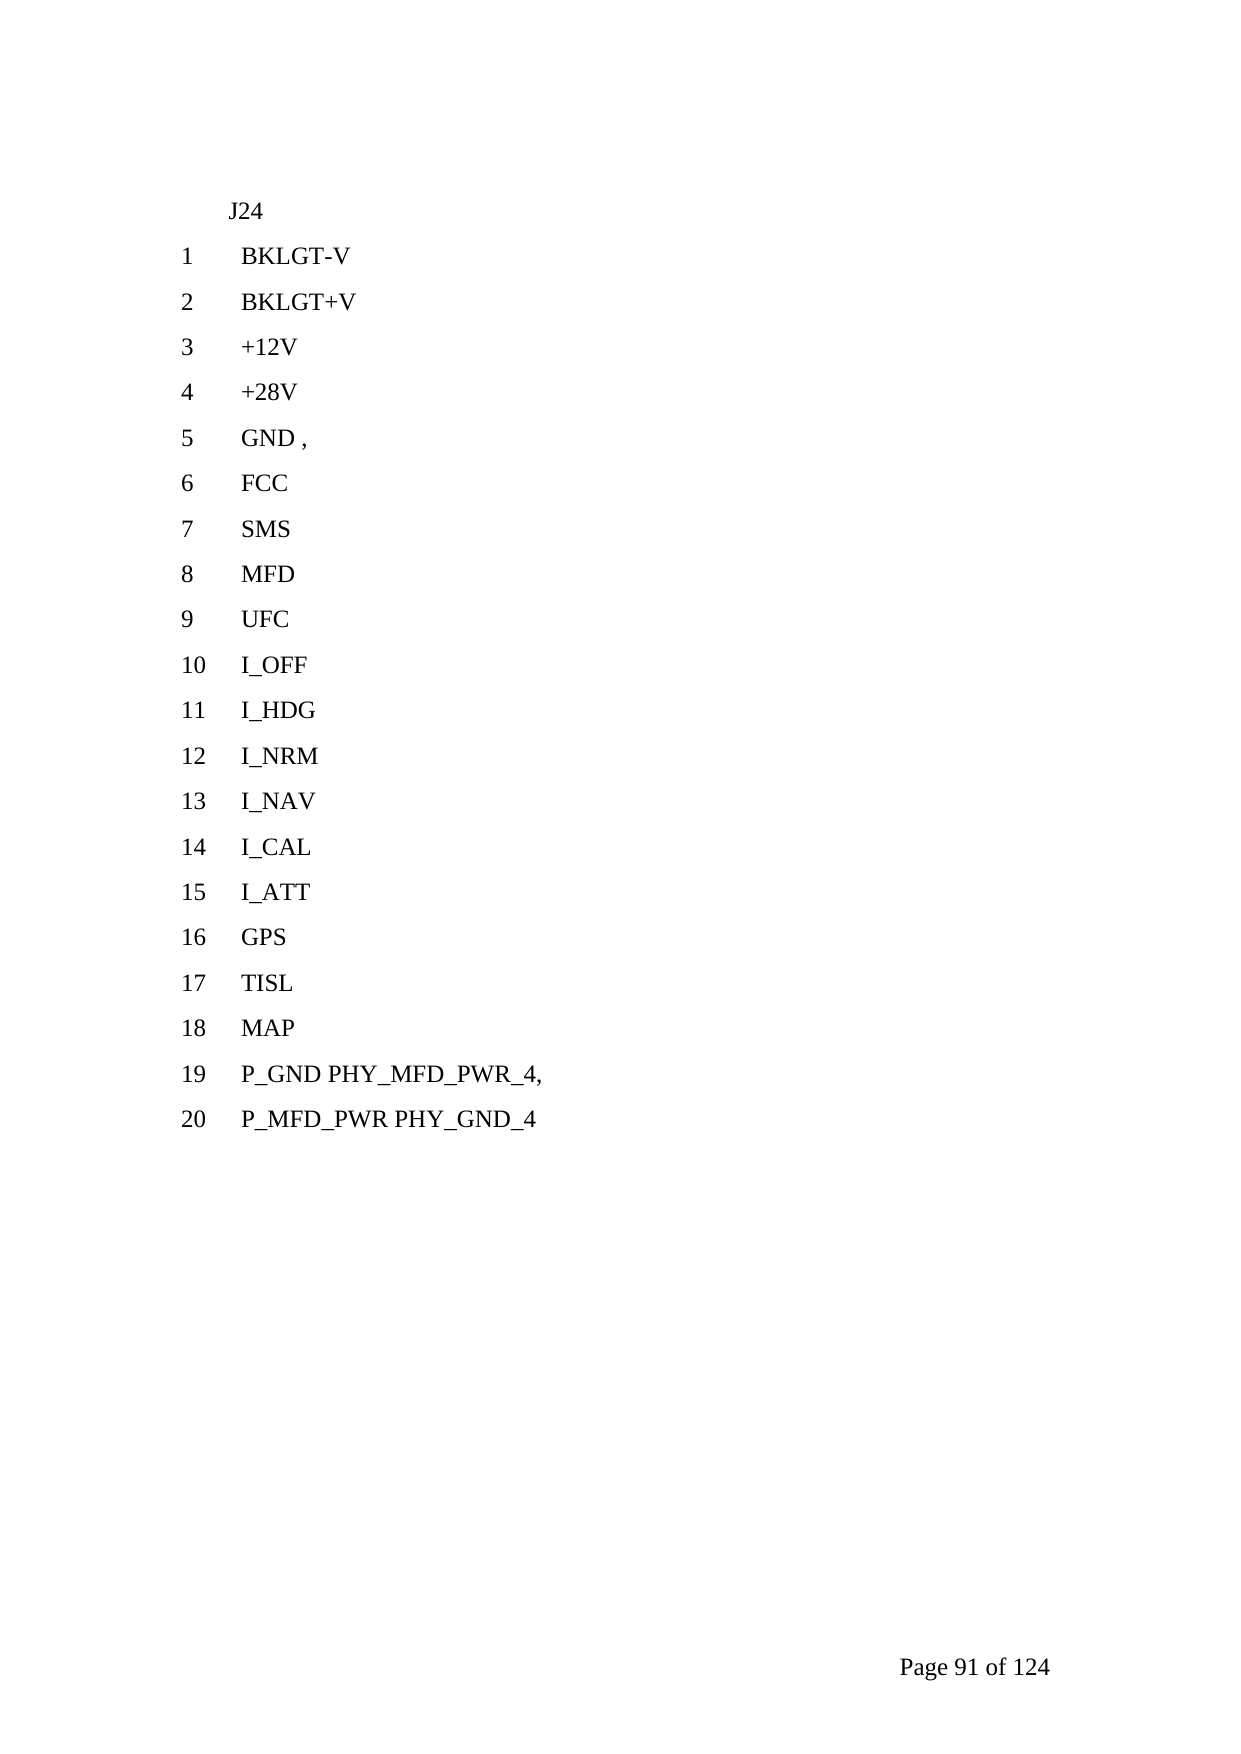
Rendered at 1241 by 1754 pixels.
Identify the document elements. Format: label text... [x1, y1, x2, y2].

table_cell 5 [173, 415, 220, 460]
table_header J24 [220, 188, 556, 233]
table_cell 16 [173, 914, 220, 959]
table_cell 10 [173, 642, 220, 687]
table_cell 14 [173, 823, 220, 869]
table_cell 13 [173, 778, 220, 823]
table_cell 7 [173, 505, 220, 551]
table_cell 2 [173, 278, 220, 324]
table_cell 8 [173, 551, 220, 596]
table_cell 20 [173, 1096, 220, 1141]
table_cell MFD [220, 551, 556, 596]
table_cell +12V [220, 324, 556, 369]
table_cell P_MFD_PWR PHY_GND_4 [220, 1096, 556, 1141]
table_cell BKLGT+V [220, 278, 556, 324]
table_cell 19 [173, 1050, 220, 1096]
table_cell 17 [173, 960, 220, 1005]
table_cell I_ATT [220, 869, 556, 914]
table_cell 3 [173, 324, 220, 369]
table_cell UFC [220, 596, 556, 642]
table_cell FCC [220, 460, 556, 505]
table_cell 15 [173, 869, 220, 914]
table_cell I_CAL [220, 823, 556, 869]
table_cell 18 [173, 1005, 220, 1050]
table_cell I_HDG [220, 687, 556, 732]
table_cell 9 [173, 596, 220, 642]
table_cell GPS [220, 914, 556, 959]
table_cell SMS [220, 505, 556, 551]
table_cell BKLGT-V [220, 233, 556, 278]
table_cell 1 [173, 233, 220, 278]
table_cell 4 [173, 369, 220, 414]
table_cell 11 [173, 687, 220, 732]
table_cell TISL [220, 960, 556, 1005]
table_cell P_GND PHY_MFD_PWR_4, [220, 1050, 556, 1096]
table_header [173, 188, 220, 233]
table_cell +28V [220, 369, 556, 414]
table_cell I_NRM [220, 733, 556, 778]
table_cell I_NAV [220, 778, 556, 823]
table_cell GND , [220, 415, 556, 460]
table_cell 12 [173, 733, 220, 778]
table_cell MAP [220, 1005, 556, 1050]
table_cell I_OFF [220, 642, 556, 687]
table_cell 6 [173, 460, 220, 505]
